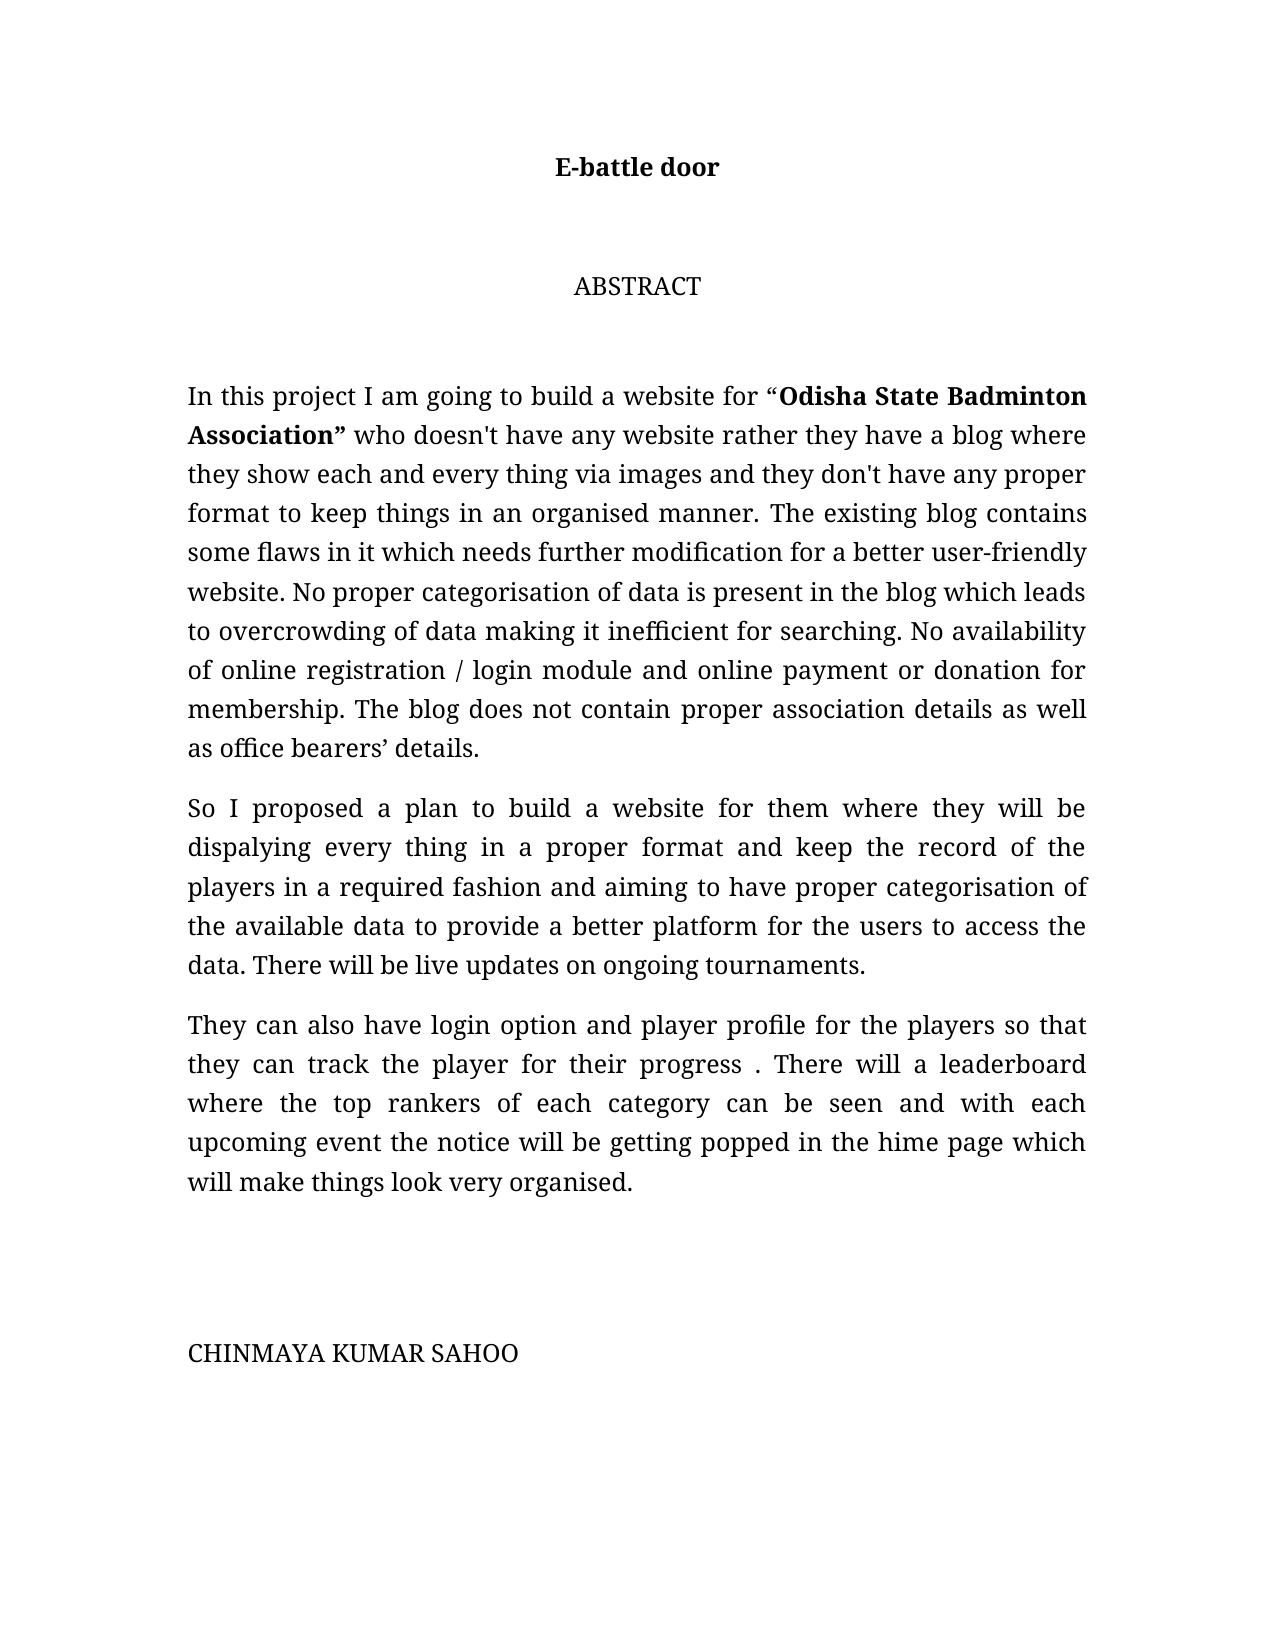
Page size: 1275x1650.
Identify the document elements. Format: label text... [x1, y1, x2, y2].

text So I proposed a plan to build a website for them where they will be dispalying every thing in a proper format and keep the record of the players in a required fashion and aiming to have proper categorisation of the available data to provide a better platform for the users to access the data. There will be live updates on ongoing tournaments. [187, 791, 1087, 982]
text E-battle door [187, 150, 1087, 184]
text CHINMAYA KUMAR SAHOO [187, 1336, 1087, 1370]
text They can also have login option and player profile for the players so that they can track the player for their progress . There will a leaderboard where the top rankers of each category can be seen and with each upcoming event the notice will be getting popped in the hime page which will make things look very organised. [187, 1008, 1087, 1198]
text In this project I am going to build a website for “Odisha State Badminton Association” who doesn't have any website rather they have a blog where they show each and every thing via images and they don't have any proper format to keep things in an organised manner. The existing blog contains some flaws in it which needs further modification for a better user-friendly website. No proper categorisation of data is present in the blog which leads to overcrowding of data making it inefficient for searching. No availability of online registration / login module and online payment or donation for membership. The blog does not contain proper association details as well as office bearers’ details. [187, 378, 1087, 765]
text ABSTRACT [187, 269, 1087, 303]
